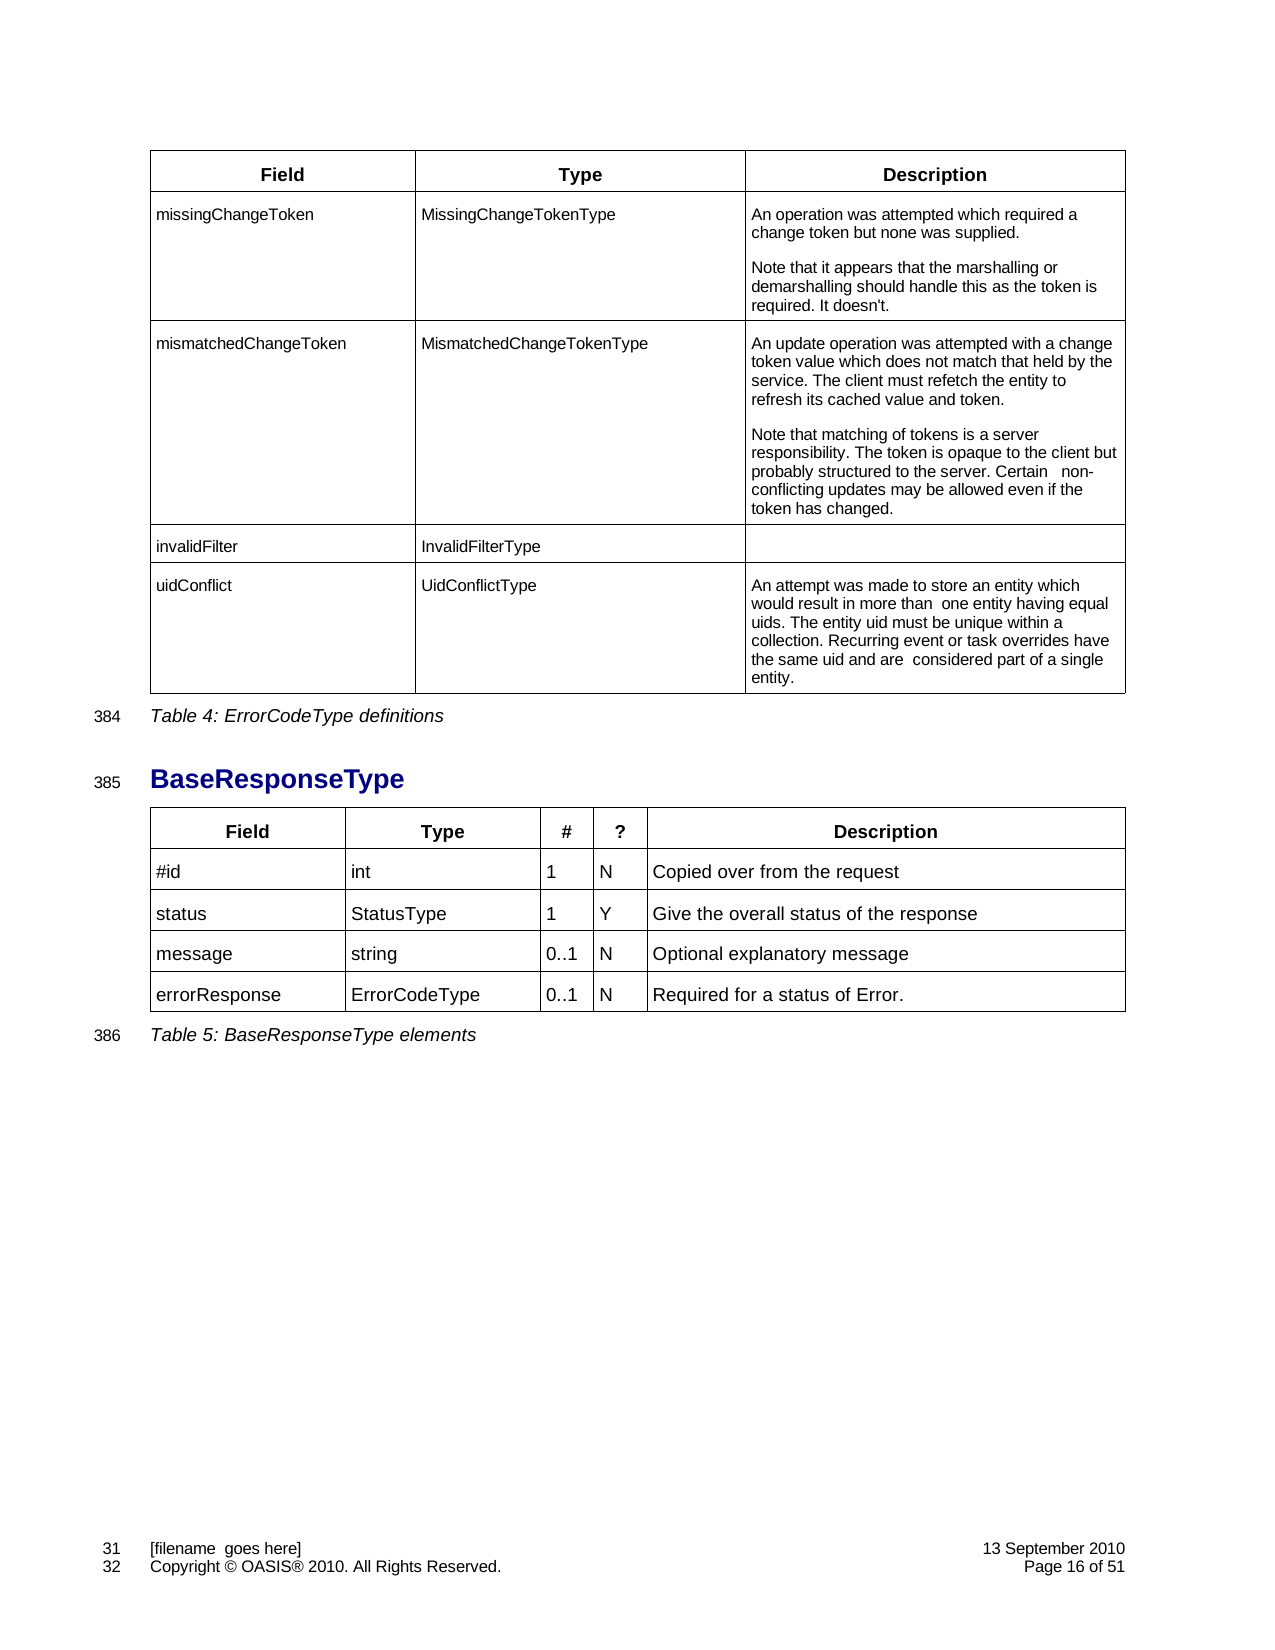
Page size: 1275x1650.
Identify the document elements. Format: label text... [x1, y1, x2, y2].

table_cell int [346, 849, 540, 889]
table_cell ErrorCodeType [346, 972, 540, 1011]
table_cell message [151, 931, 345, 971]
table_cell string [346, 931, 540, 971]
table_header Field [151, 151, 415, 191]
table_header # [541, 808, 593, 848]
table_cell An attempt was made to store an entity which would result in more than one entity having equal uids. The entity uid must be unique within a collection. Recurring event or task overrides have the same uid and are considered part of a single entity. [746, 563, 1125, 693]
table_cell invalidFilter [151, 525, 415, 562]
table_cell N [594, 972, 647, 1011]
table_cell missingChangeToken [151, 192, 415, 320]
table_cell InvalidFilterType [416, 525, 745, 562]
table_cell 1 [541, 849, 593, 889]
table_cell [746, 525, 1125, 562]
table_cell uidConflict [151, 563, 415, 693]
table_header Type [346, 808, 540, 848]
table_header Description [648, 808, 1125, 848]
table_cell MissingChangeTokenType [416, 192, 745, 320]
table_header Description [746, 151, 1125, 191]
table_cell Optional explanatory message [648, 931, 1125, 971]
table_cell mismatchedChangeToken [151, 321, 415, 524]
table_cell 1 [541, 890, 593, 930]
table_header ? [594, 808, 647, 848]
table_cell UidConflictType [416, 563, 745, 693]
table_cell 0..1 [541, 931, 593, 971]
table_cell MismatchedChangeTokenType [416, 321, 745, 524]
table_cell Give the overall status of the response [648, 890, 1125, 930]
table_cell 0..1 [541, 972, 593, 1011]
table_cell An update operation was attempted with a change token value which does not match that held by the service. The client must refetch the entity to refresh its cached value and token. Note that matching of tokens is a server responsibility. The token is opaque to the client but probably structured to the server. Certain non-conflicting updates may be allowed even if the token has changed. [746, 321, 1125, 524]
table_cell N [594, 849, 647, 889]
table_cell StatusType [346, 890, 540, 930]
table_cell status [151, 890, 345, 930]
table_header Field [151, 808, 345, 848]
table_cell N [594, 931, 647, 971]
table_cell Required for a status of Error. [648, 972, 1125, 1011]
table_cell An operation was attempted which required a change token but none was supplied. Note that it appears that the marshalling or demarshalling should handle this as the token is required. It doesn't. [746, 192, 1125, 320]
table_cell errorResponse [151, 972, 345, 1011]
text Table 5: BaseResponseType elements [150, 1024, 1125, 1045]
table_cell #id [151, 849, 345, 889]
table_cell Y [594, 890, 647, 930]
text Table 4: ErrorCodeType definitions [150, 706, 1125, 727]
subtitle BaseResponseType [150, 764, 1125, 794]
table_cell Copied over from the request [648, 849, 1125, 889]
table_header Type [416, 151, 745, 191]
